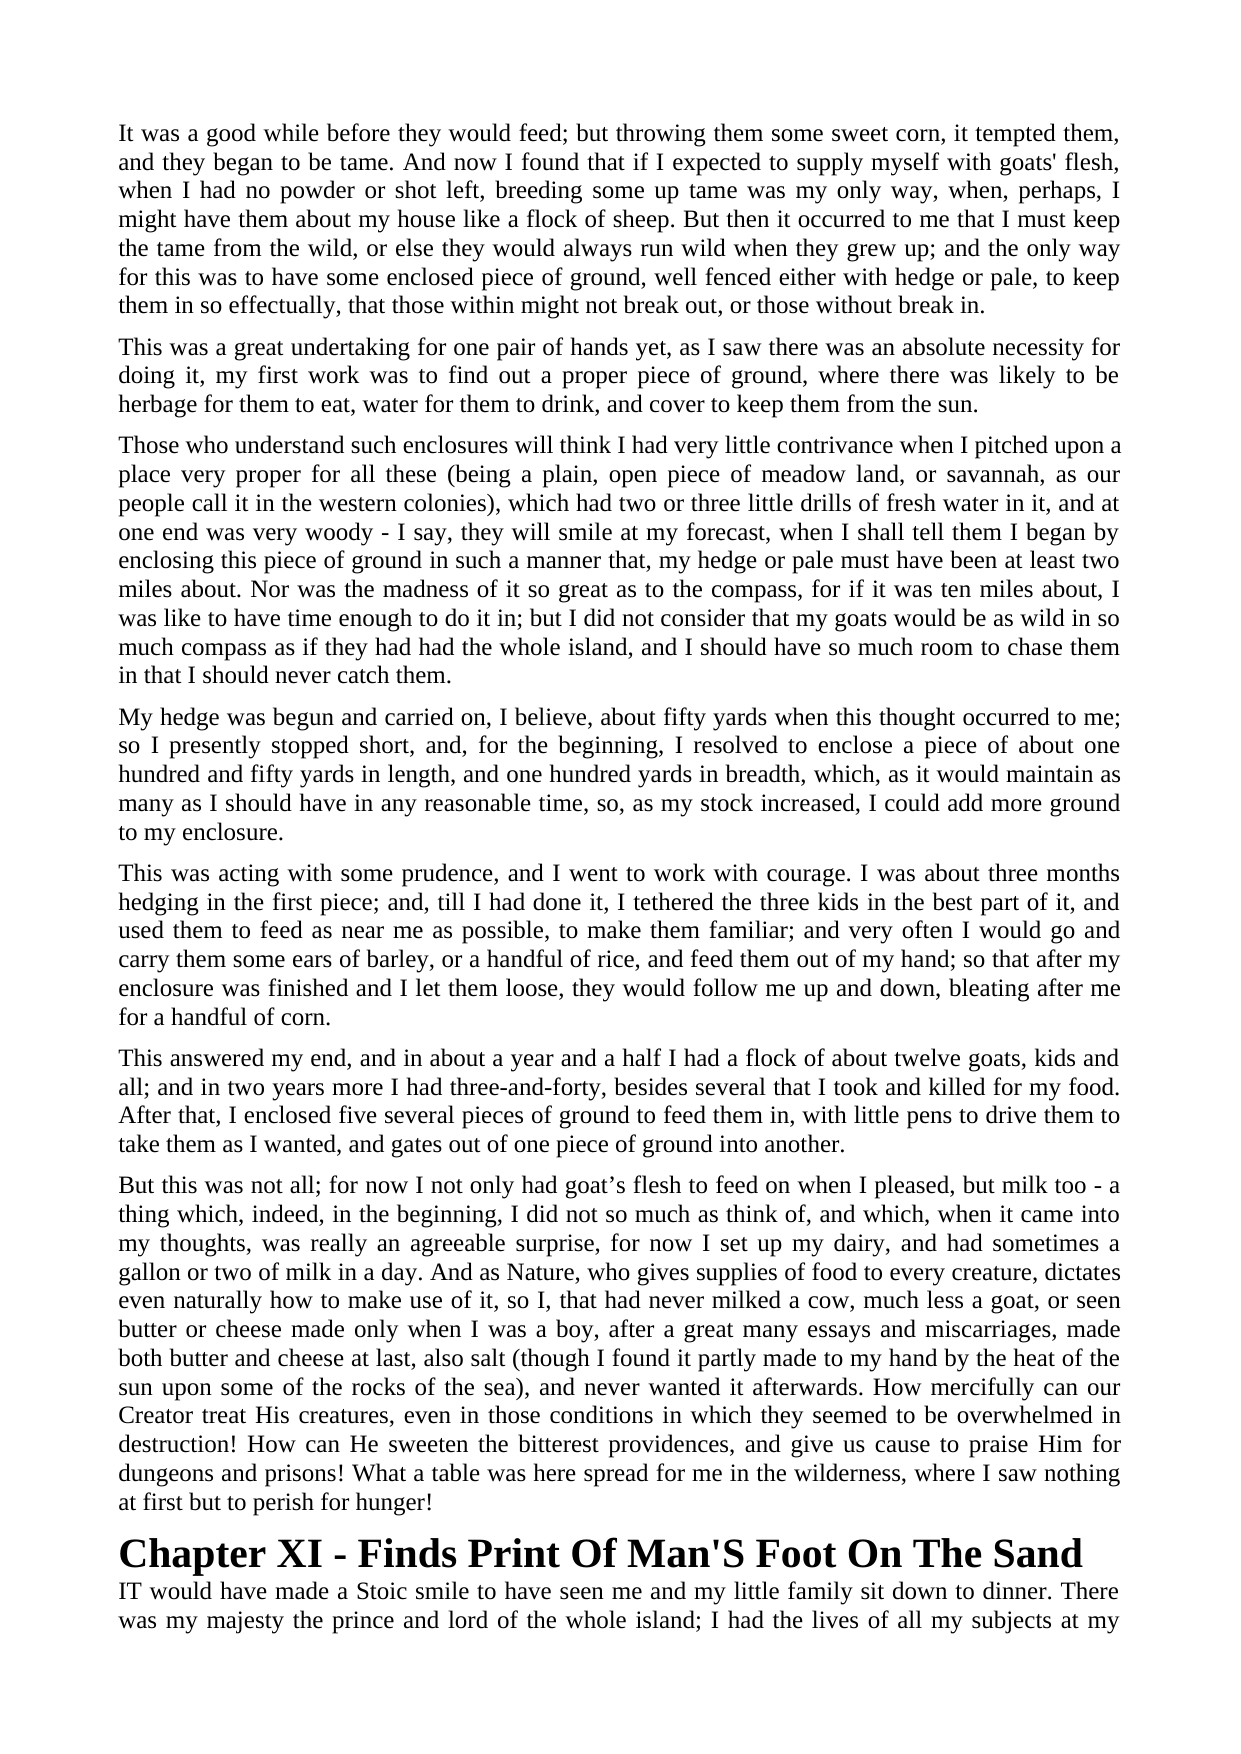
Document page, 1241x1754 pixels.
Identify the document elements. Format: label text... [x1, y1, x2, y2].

text It was a good while before they would feed; but throwing them some sweet corn, it tempted them, and they began to be tame. And now I found that if I expected to supply myself with goats' flesh, when I had no powder or shot left, breeding some up tame was my only way, when, perhaps, I might have them about my house like a flock of sheep. But then it occurred to me that I must keep the tame from the wild, or else they would always run wild when they grew up; and the only way for this was to have some enclosed piece of ground, well fenced either with hedge or pale, to keep them in so effectually, that those within might not break out, or those without break in. [118, 118, 1122, 319]
subtitle Chapter XI - Finds Print Of Man'S Foot On The Sand [118, 1528, 1122, 1576]
text IT would have made a Stoic smile to have seen me and my little family sit down to dinner. There was my majesty the prince and lord of the whole island; I had the lives of all my subjects at my [118, 1576, 1122, 1633]
text This was acting with some prudence, and I went to work with courage. I was about three months hedging in the first piece; and, till I had done it, I tethered the three kids in the best part of it, and used them to feed as near me as possible, to make them familiar; and very often I would go and carry them some ears of barley, or a handful of rice, and feed them out of my hand; so that after my enclosure was finished and I let them loose, they would follow me up and down, bleating after me for a handful of corn. [118, 858, 1122, 1031]
text This answered my end, and in about a year and a half I had a flock of about twelve goats, kids and all; and in two years more I had three-and-forty, besides several that I took and killed for my food. After that, I enclosed five several pieces of ground to feed them in, with little pens to drive them to take them as I wanted, and gates out of one piece of ground into another. [118, 1043, 1122, 1158]
text This was a great undertaking for one pair of hands yet, as I saw there was an absolute necessity for doing it, my first work was to find out a proper piece of ground, where there was likely to be herbage for them to eat, water for them to drink, and cover to keep them from the sun. [118, 332, 1122, 418]
text But this was not all; for now I not only had goat’s flesh to feed on when I pleased, but milk too - a thing which, indeed, in the beginning, I did not so much as think of, and which, when it came into my thoughts, was really an agreeable surprise, for now I set up my dairy, and had sometimes a gallon or two of milk in a day. And as Nature, who gives supplies of food to every creature, dictates even naturally how to make use of it, so I, that had never milked a cow, much less a goat, or seen butter or cheese made only when I was a boy, after a great many essays and miscarriages, made both butter and cheese at last, also salt (though I found it partly made to my hand by the heat of the sun upon some of the rocks of the sea), and never wanted it afterwards. How mercifully can our Creator treat His creatures, even in those conditions in which they seemed to be overwhelmed in destruction! How can He sweeten the bitterest providences, and give us cause to praise Him for dungeons and prisons! What a table was here spread for me in the wilderness, where I saw nothing at first but to perish for hunger! [118, 1171, 1122, 1516]
text My hedge was begun and carried on, I believe, about fifty yards when this thought occurred to me; so I presently stopped short, and, for the beginning, I resolved to enclose a piece of about one hundred and fifty yards in length, and one hundred yards in breadth, which, as it would maintain as many as I should have in any reasonable time, so, as my stock increased, I could add more ground to my enclosure. [118, 702, 1122, 846]
text Those who understand such enclosures will think I had very little contrivance when I pitched upon a place very proper for all these (being a plain, open piece of meadow land, or savannah, as our people call it in the western colonies), which had two or three little drills of fresh water in it, and at one end was very woody - I say, they will smile at my forecast, when I shall tell them I began by enclosing this piece of ground in such a manner that, my hedge or pale must have been at least two miles about. Nor was the madness of it so great as to the compass, for if it was ten miles about, I was like to have time enough to do it in; but I did not consider that my goats would be as wild in so much compass as if they had had the whole island, and I should have so much room to chase them in that I should never catch them. [118, 431, 1122, 689]
